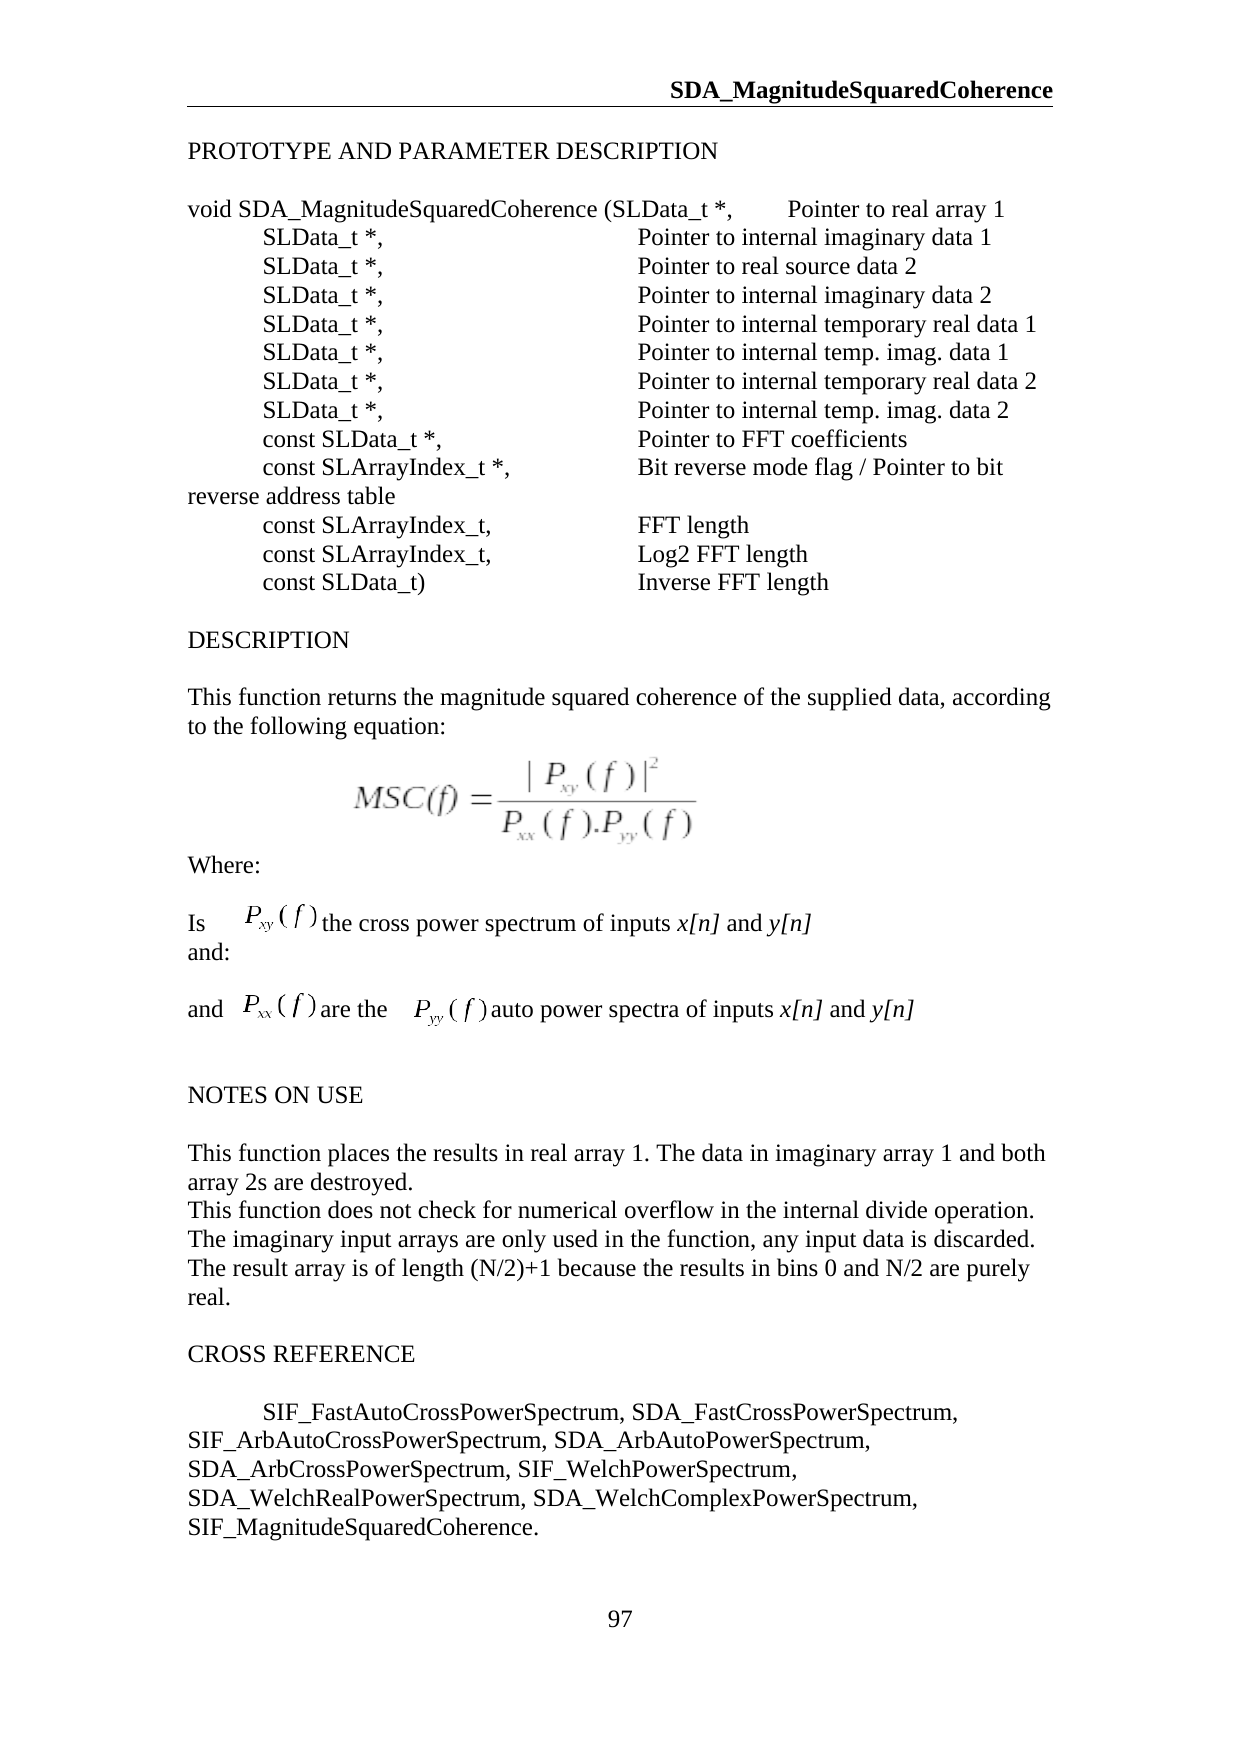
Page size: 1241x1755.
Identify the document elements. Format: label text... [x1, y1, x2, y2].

text const SLArrayIndex_t, Log2 FFT length [187, 539, 1053, 567]
text CROSS REFERENCE [187, 1339, 1053, 1368]
text SLData_t *, Pointer to internal imaginary data 2 [187, 280, 1053, 309]
text and are the auto power spectra of inputs x[n] and y[n] [187, 994, 1053, 1023]
text This function returns the magnitude squared coherence of the supplied data, according to the following equation: [187, 682, 1053, 740]
text Is the cross power spectrum of inputs x[n] and y[n] [187, 908, 1053, 937]
text The imaginary input arrays are only used in the function, any input data is discarded. [187, 1224, 1053, 1253]
text NOTES ON USE [187, 1080, 1053, 1109]
text SLData_t *, Pointer to internal temporary real data 1 [187, 309, 1053, 337]
text The result array is of length (N/2)+1 because the results in bins 0 and N/2 are purely real. [187, 1253, 1053, 1310]
subtitle SDA_MagnitudeSquaredCoherence [187, 75, 1053, 106]
text DESCRIPTION [187, 625, 1053, 654]
text Where: [187, 740, 1053, 879]
text and: [187, 937, 1053, 965]
text SLData_t *, Pointer to internal temp. imag. data 1 [187, 337, 1053, 366]
text const SLArrayIndex_t *, Bit reverse mode flag / Pointer to bit reverse address table [187, 452, 1053, 510]
text void SDA_MagnitudeSquaredCoherence (SLData_t *, Pointer to real array 1 [187, 194, 1053, 222]
text This function does not check for numerical overflow in the internal divide operation. [187, 1195, 1053, 1224]
text const SLData_t) Inverse FFT length [187, 567, 1053, 596]
text const SLData_t *, Pointer to FFT coefficients [187, 424, 1053, 452]
text This function places the results in real array 1. The data in imaginary array 1 and both array 2s are destroyed. [187, 1138, 1053, 1195]
text SLData_t *, Pointer to internal imaginary data 1 [187, 222, 1053, 251]
text PROTOTYPE AND PARAMETER DESCRIPTION [187, 136, 1053, 165]
text SLData_t *, Pointer to real source data 2 [187, 251, 1053, 280]
text SIF_FastAutoCrossPowerSpectrum, SDA_FastCrossPowerSpectrum, SIF_ArbAutoCrossPowerSpectrum, SDA_ArbAutoPowerSpectrum, SDA_ArbCrossPowerSpectrum, SIF_WelchPowerSpectrum, SDA_WelchRealPowerSpectrum, SDA_WelchComplexPowerSpectrum, SIF_MagnitudeSquaredCoherence. [187, 1397, 1053, 1540]
text const SLArrayIndex_t, FFT length [187, 510, 1053, 539]
text SLData_t *, Pointer to internal temporary real data 2 [187, 366, 1053, 395]
text SLData_t *, Pointer to internal temp. imag. data 2 [187, 395, 1053, 424]
